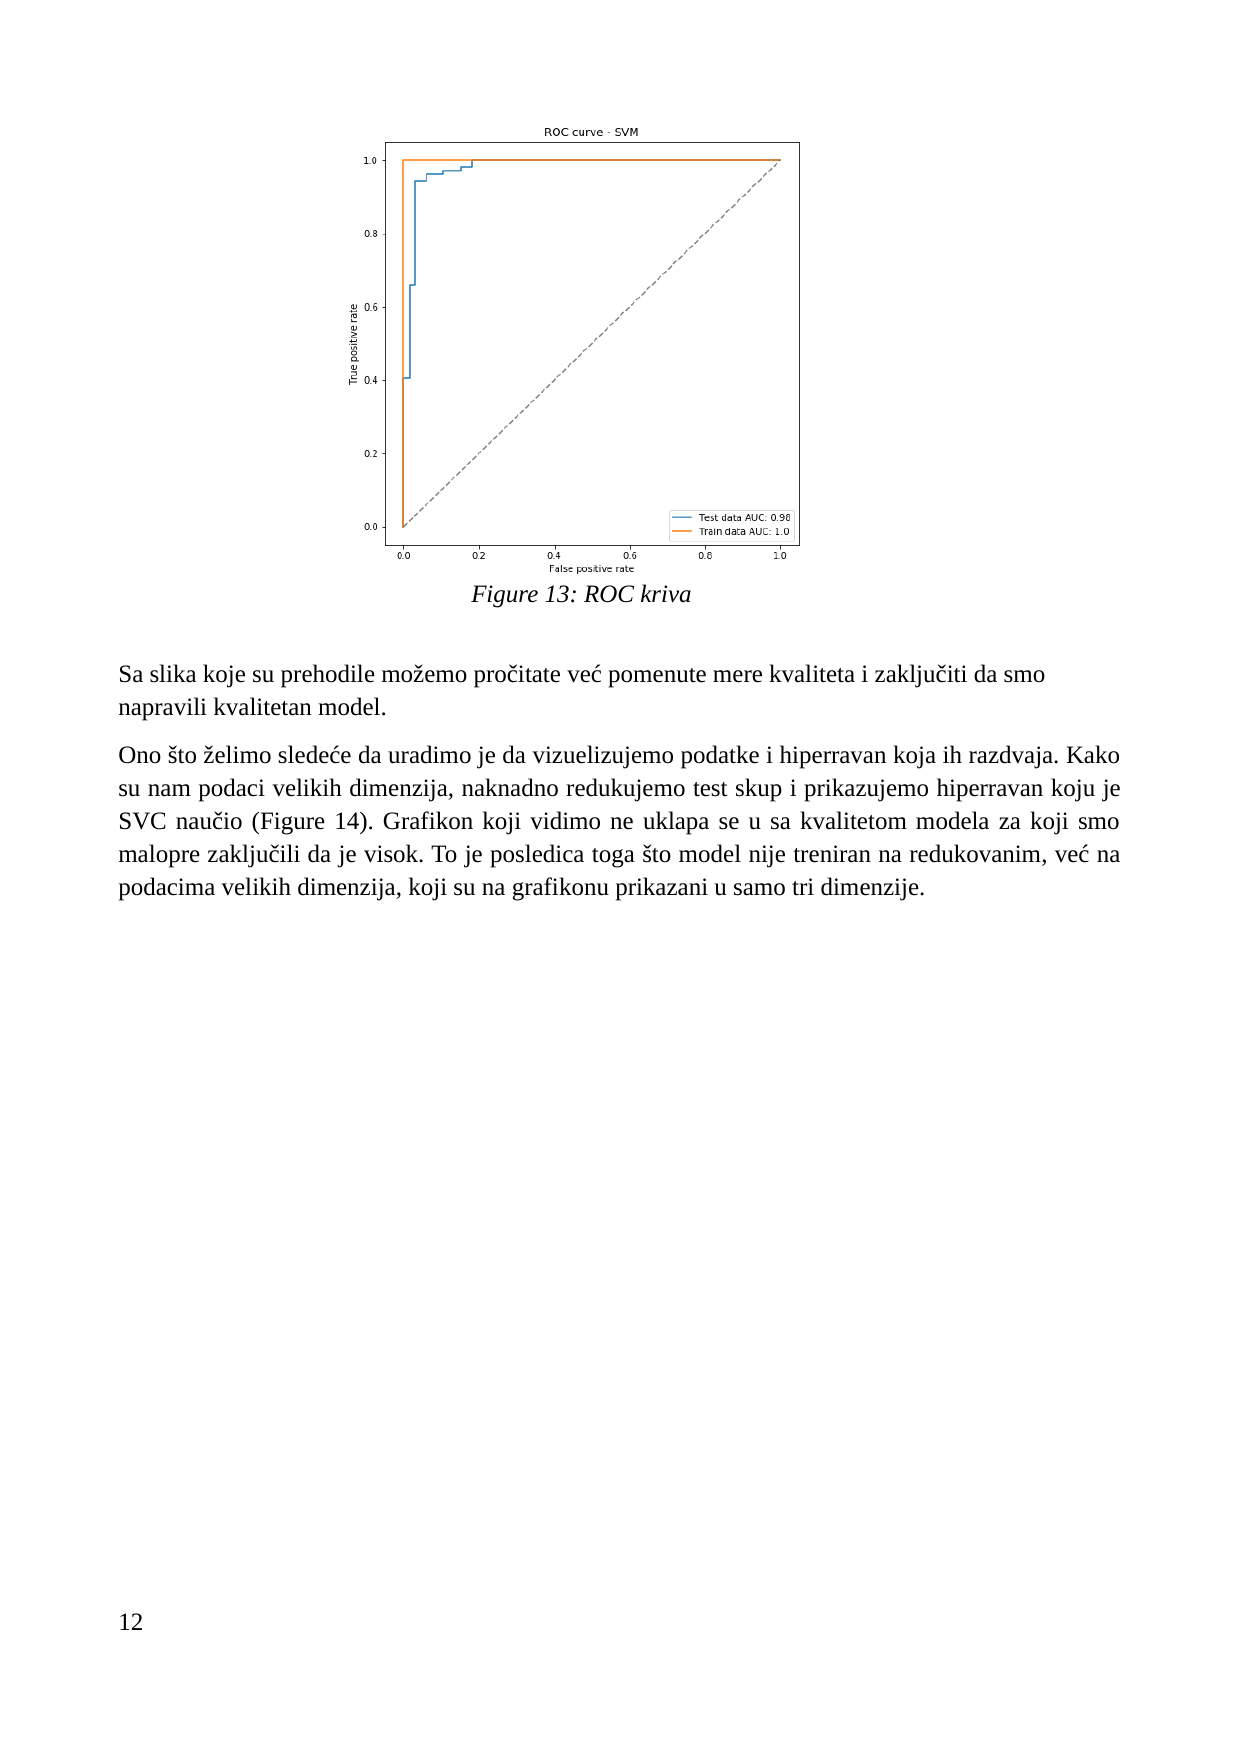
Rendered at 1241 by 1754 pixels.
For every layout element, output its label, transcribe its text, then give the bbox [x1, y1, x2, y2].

text Figure 13: ROC kriva [337, 580, 828, 608]
text Sa slika koje su prehodile možemo pročitate već pomenute mere kvaliteta i zaključiti da smo napravili kvalitetan model. [118, 659, 1122, 721]
picture [336, 120, 828, 580]
text Ono što želimo sledeće da uradimo je da vizuelizujemo podatke i hiperravan koja ih razdvaja. Kako su nam podaci velikih dimenzija, naknadno redukujemo test skup i prikazujemo hiperravan koju je SVC naučio (Figure 14). Grafikon koji vidimo ne uklapa se u sa kvalitetom modela za koji smo malopre zaključili da je visok. To je posledica toga što model nije treniran na redukovanim, već na podacima velikih dimenzija, koji su na grafikonu prikazani u samo tri dimenzije. [118, 740, 1122, 901]
